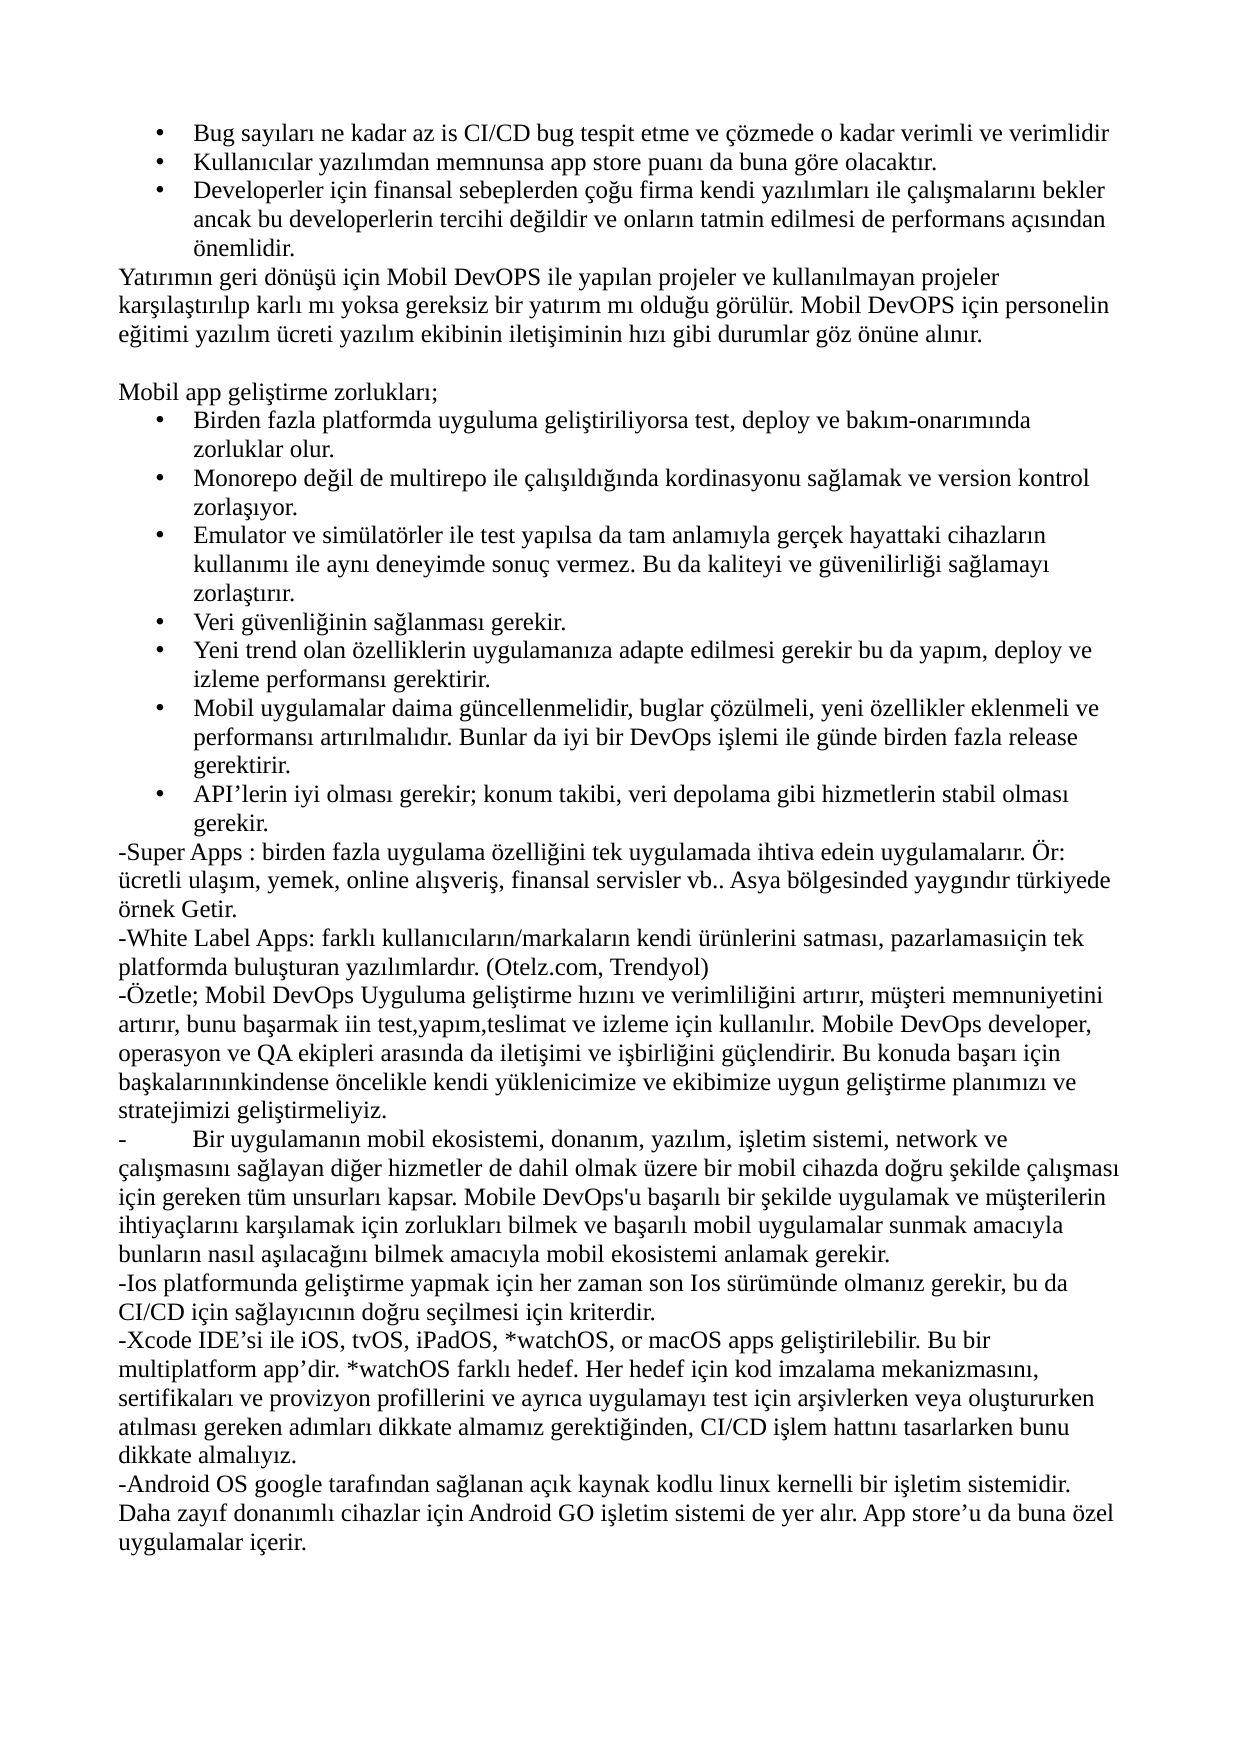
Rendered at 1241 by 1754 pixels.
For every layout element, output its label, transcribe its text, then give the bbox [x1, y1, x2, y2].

text Daha zayıf donanımlı cihazlar için Android GO işletim sistemi de yer alır. App store’u da buna özel uygulamalar içerir. [118, 1498, 1122, 1556]
list API’lerin iyi olması gerekir; konum takibi, veri depolama gibi hizmetlerin stabil olması gerekir. [156, 779, 1122, 837]
list Developerler için finansal sebeplerden çoğu firma kendi yazılımları ile çalışmalarını bekler ancak bu developerlerin tercihi değildir ve onların tatmin edilmesi de performans açısından önemlidir. [156, 176, 1122, 262]
list Kullanıcılar yazılımdan memnunsa app store puanı da buna göre olacaktır. [156, 147, 1122, 176]
text -Ios platformunda geliştirme yapmak için her zaman son Ios sürümünde olmanız gerekir, bu da CI/CD için sağlayıcının doğru seçilmesi için kriterdir. [118, 1268, 1122, 1326]
text -Android OS google tarafından sağlanan açık kaynak kodlu linux kernelli bir işletim sistemidir. [118, 1469, 1122, 1498]
list Bug sayıları ne kadar az is CI/CD bug tespit etme ve çözmede o kadar verimli ve verimlidir [156, 118, 1122, 147]
text -Özetle; Mobil DevOps Uyguluma geliştirme hızını ve verimliliğini artırır, müşteri memnuniyetini artırır, bunu başarmak iin test,yapım,teslimat ve izleme için kullanılır. Mobile DevOps developer, operasyon ve QA ekipleri arasında da iletişimi ve işbirliğini güçlendirir. Bu konuda başarı için başkalarınınkindense öncelikle kendi yüklenicimize ve ekibimize uygun geliştirme planımızı ve stratejimizi geliştirmeliyiz. [118, 981, 1122, 1124]
text -White Label Apps: farklı kullanıcıların/markaların kendi ürünlerini satması, pazarlamasıiçin tek platformda buluşturan yazılımlardır. (Otelz.com, Trendyol) [118, 923, 1122, 981]
list Mobil uygulamalar daima güncellenmelidir, buglar çözülmeli, yeni özellikler eklenmeli ve performansı artırılmalıdır. Bunlar da iyi bir DevOps işlemi ile günde birden fazla release gerektirir. [156, 693, 1122, 779]
text - Bir uygulamanın mobil ekosistemi, donanım, yazılım, işletim sistemi, network ve çalışmasını sağlayan diğer hizmetler de dahil olmak üzere bir mobil cihazda doğru şekilde çalışması için gereken tüm unsurları kapsar. Mobile DevOps'u başarılı bir şekilde uygulamak ve müşterilerin ihtiyaçlarını karşılamak için zorlukları bilmek ve başarılı mobil uygulamalar sunmak amacıyla bunların nasıl aşılacağını bilmek amacıyla mobil ekosistemi anlamak gerekir. [118, 1124, 1122, 1268]
text -Super Apps : birden fazla uygulama özelliğini tek uygulamada ihtiva edein uygulamalarır. Ör: ücretli ulaşım, yemek, online alışveriş, finansal servisler vb.. Asya bölgesinded yaygındır türkiyede örnek Getir. [118, 837, 1122, 923]
list Birden fazla platformda uyguluma geliştiriliyorsa test, deploy ve bakım-onarımında zorluklar olur. [156, 406, 1122, 463]
text Yatırımın geri dönüşü için Mobil DevOPS ile yapılan projeler ve kullanılmayan projeler karşılaştırılıp karlı mı yoksa gereksiz bir yatırım mı olduğu görülür. Mobil DevOPS için personelin eğitimi yazılım ücreti yazılım ekibinin iletişiminin hızı gibi durumlar göz önüne alınır. [118, 262, 1122, 348]
list Veri güvenliğinin sağlanması gerekir. [156, 607, 1122, 636]
list Yeni trend olan özelliklerin uygulamanıza adapte edilmesi gerekir bu da yapım, deploy ve izleme performansı gerektirir. [156, 636, 1122, 693]
list Monorepo değil de multirepo ile çalışıldığında kordinasyonu sağlamak ve version kontrol zorlaşıyor. [156, 463, 1122, 521]
list Emulator ve simülatörler ile test yapılsa da tam anlamıyla gerçek hayattaki cihazların kullanımı ile aynı deneyimde sonuç vermez. Bu da kaliteyi ve güvenilirliği sağlamayı zorlaştırır. [156, 521, 1122, 607]
text -Xcode IDE’si ile iOS, tvOS, iPadOS, *watchOS, or macOS apps geliştirilebilir. Bu bir multiplatform app’dir. *watchOS farklı hedef. Her hedef için kod imzalama mekanizmasını, sertifikaları ve provizyon profillerini ve ayrıca uygulamayı test için arşivlerken veya oluştururken atılması gereken adımları dikkate almamız gerektiğinden, CI/CD işlem hattını tasarlarken bunu dikkate almalıyız. [118, 1326, 1122, 1469]
text Mobil app geliştirme zorlukları; [118, 377, 1122, 406]
